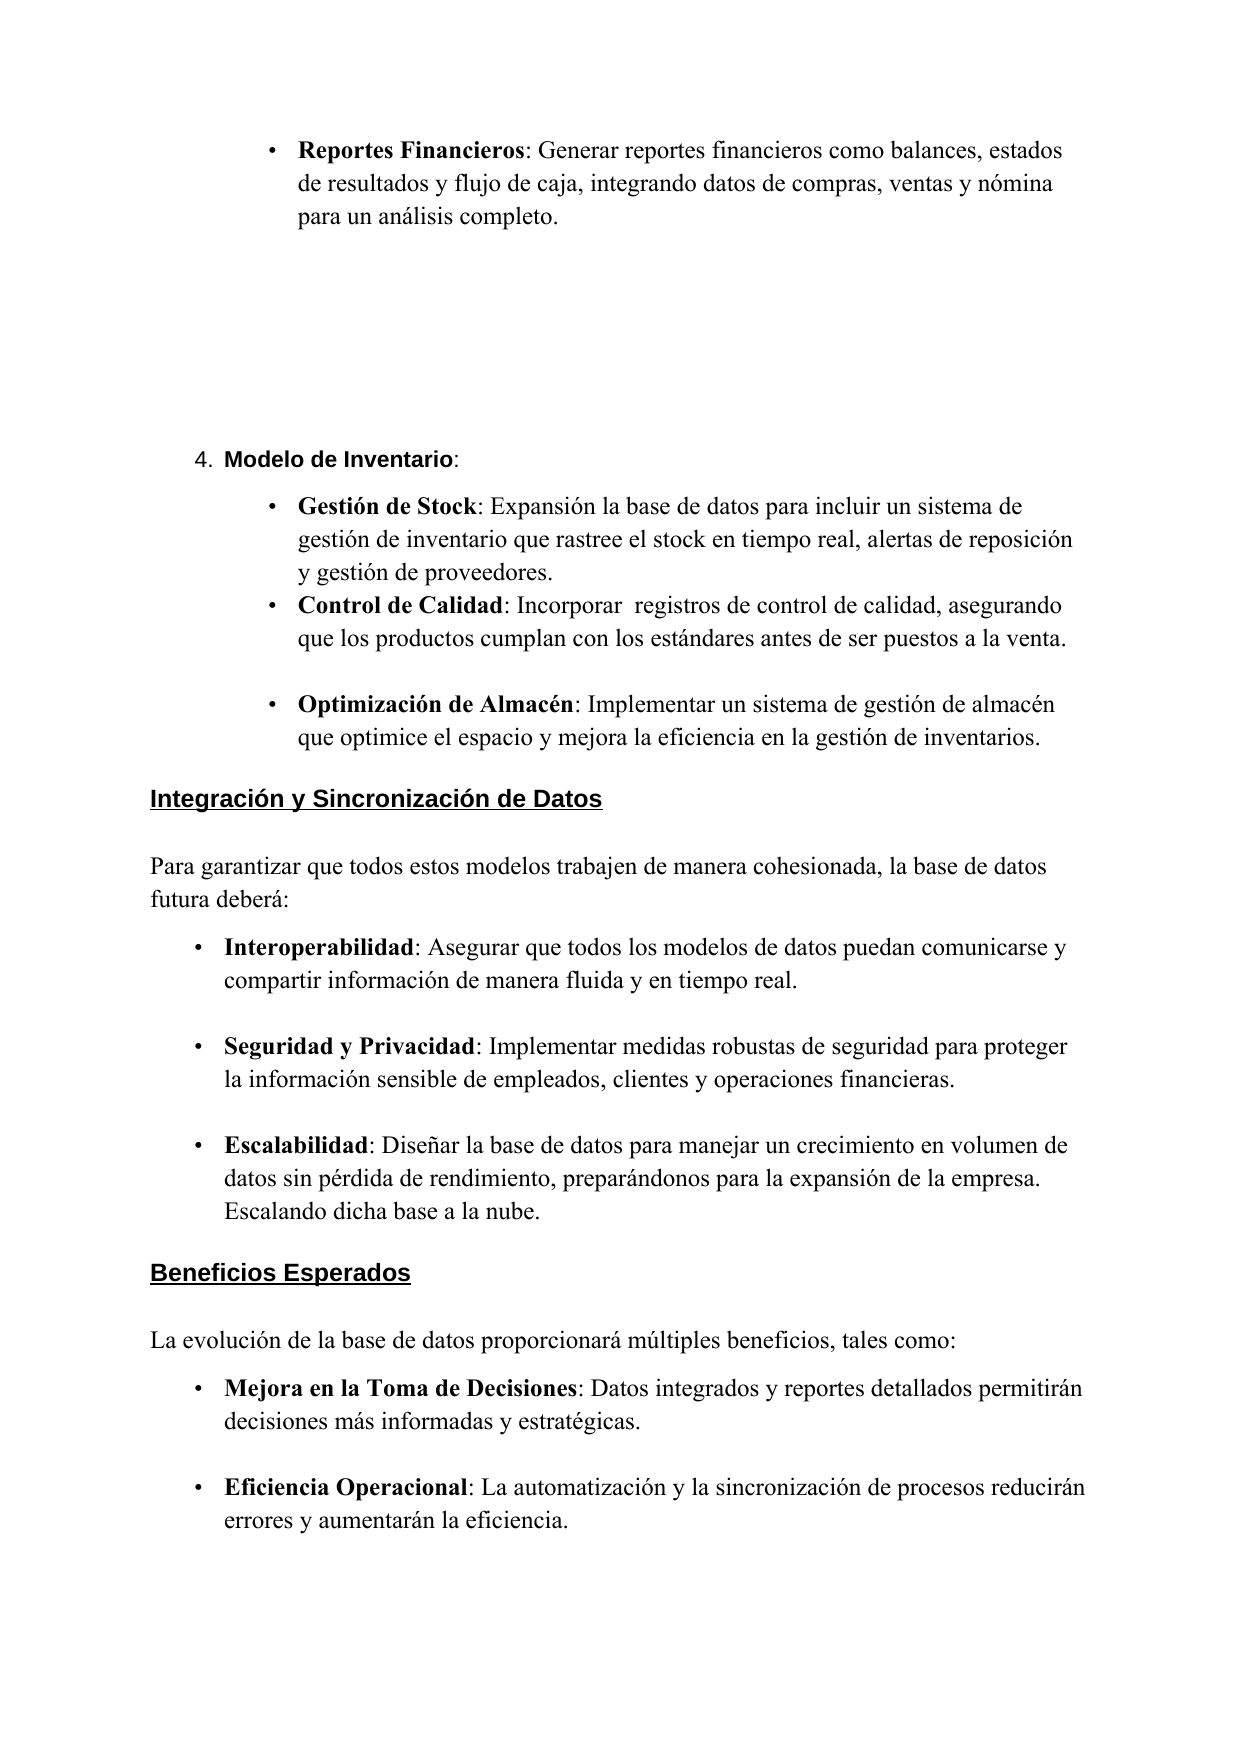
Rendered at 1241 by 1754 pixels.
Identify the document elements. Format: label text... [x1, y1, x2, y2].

list Reportes Financieros: Generar reportes financieros como balances, estados de resultados y flujo de caja, integrando datos de compras, ventas y nómina para un análisis completo. [268, 135, 1090, 230]
list Optimización de Almacén: Implementar un sistema de gestión de almacén que optimice el espacio y mejora la eficiencia en la gestión de inventarios. [268, 689, 1090, 751]
list Control de Calidad: Incorporar registros de control de calidad, asegurando que los productos cumplan con los estándares antes de ser puestos a la venta. [268, 590, 1090, 652]
text La evolución de la base de datos proporcionará múltiples beneficios, tales como: [150, 1326, 1090, 1354]
text Para garantizar que todos estos modelos trabajen de manera cohesionada, la base de datos futura deberá: [150, 851, 1090, 913]
list Interoperabilidad: Asegurar que todos los modelos de datos puedan comunicarse y compartir información de manera fluida y en tiempo real. [194, 932, 1090, 994]
list Escalabilidad: Diseñar la base de datos para manejar un crecimiento en volumen de datos sin pérdida de rendimiento, preparándonos para la expansión de la empresa. Escalando dicha base a la nube. [194, 1130, 1090, 1225]
list Gestión de Stock: Expansión la base de datos para incluir un sistema de gestión de inventario que rastree el stock en tiempo real, alertas de reposición y gestión de proveedores. [268, 491, 1090, 586]
list Modelo de Inventario: [194, 446, 1090, 472]
subtitle Beneficios Esperados [150, 1258, 1090, 1287]
list Mejora en la Toma de Decisiones: Datos integrados y reportes detallados permitirán decisiones más informadas y estratégicas. [194, 1373, 1090, 1435]
list Seguridad y Privacidad: Implementar medidas robustas de seguridad para proteger la información sensible de empleados, clientes y operaciones financieras. [194, 1031, 1090, 1093]
subtitle Integración y Sincronización de Datos [150, 784, 1090, 813]
list Eficiencia Operacional: La automatización y la sincronización de procesos reducirán errores y aumentarán la eficiencia. [194, 1472, 1090, 1534]
